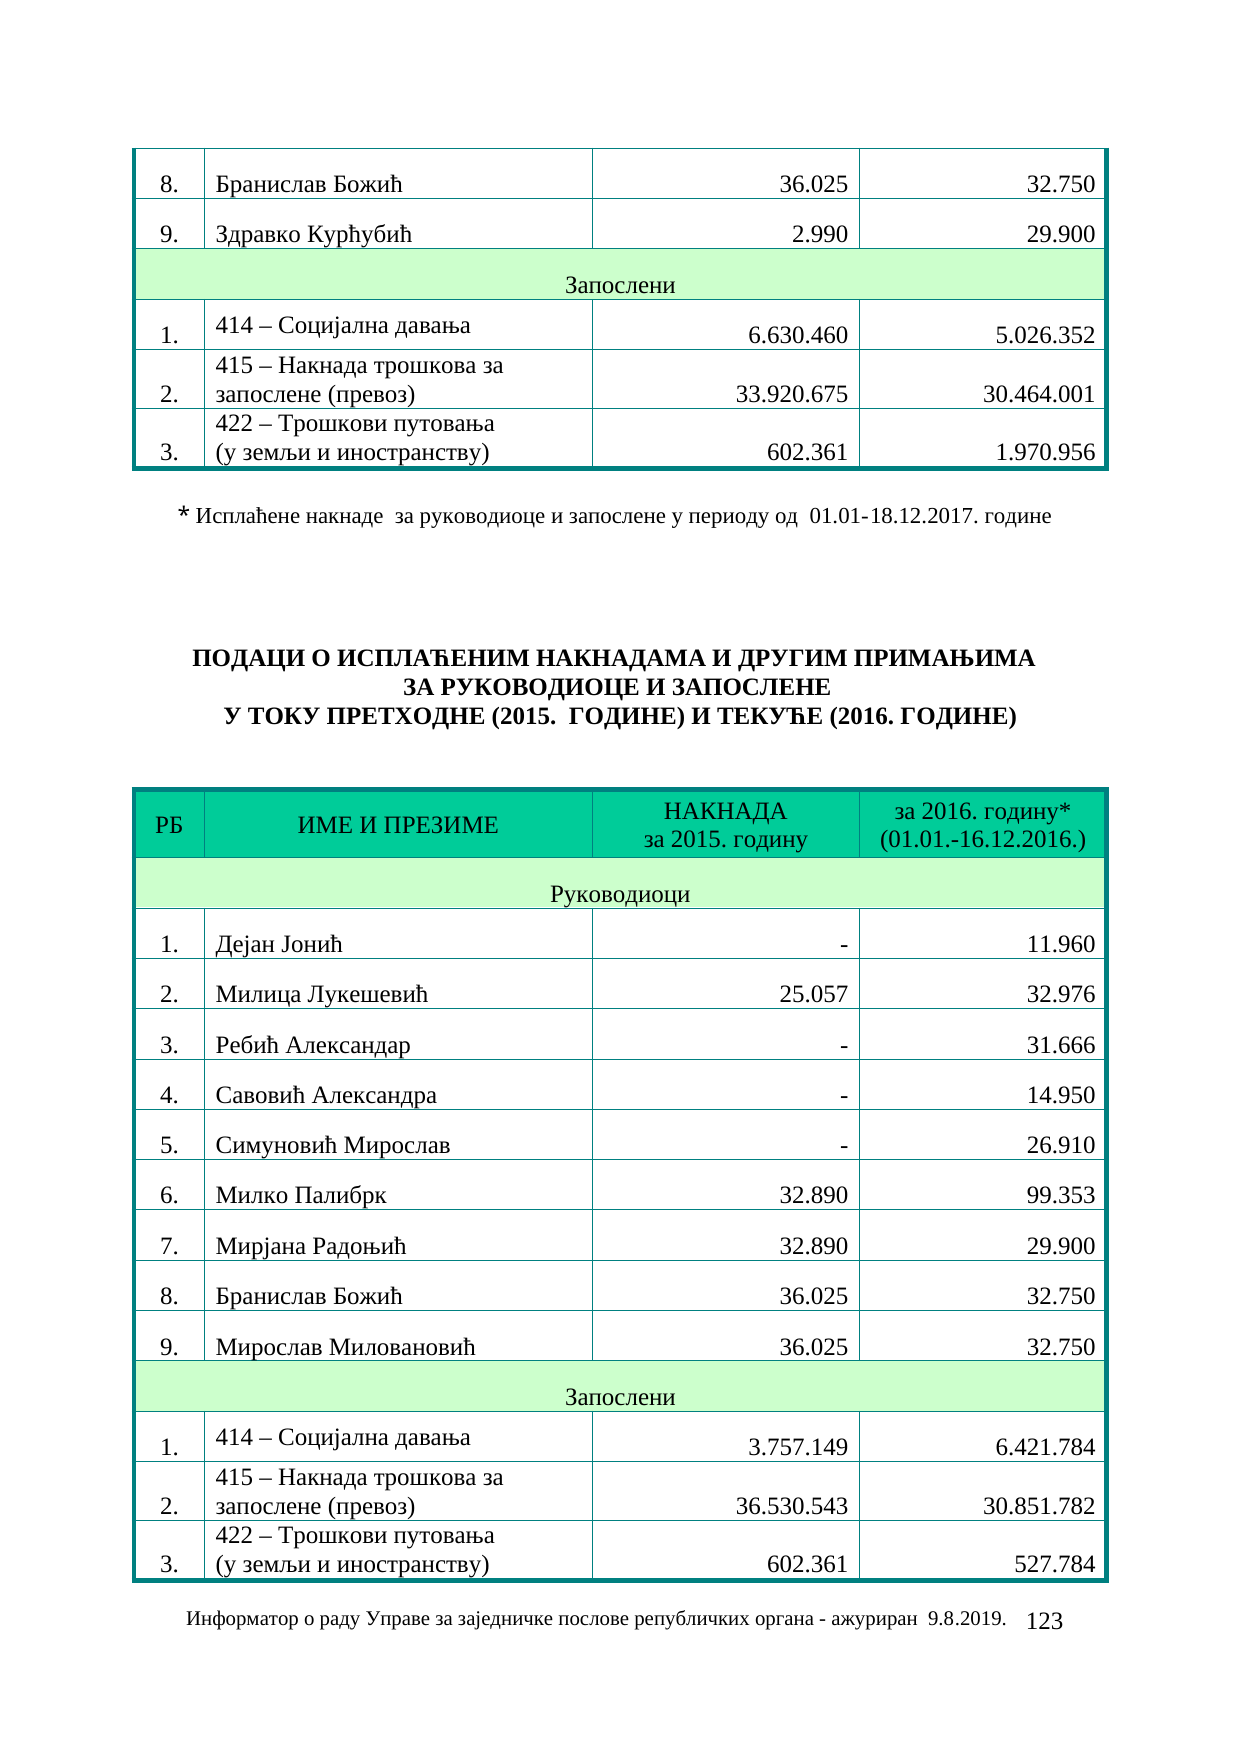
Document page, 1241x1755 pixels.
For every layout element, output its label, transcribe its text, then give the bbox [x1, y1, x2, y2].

table_cell - [593, 909, 859, 958]
table_cell 32.750 [860, 1261, 1104, 1310]
table_cell 414 – Социјална давања [205, 1412, 592, 1461]
table_cell 9. [136, 1311, 204, 1360]
table_cell - [593, 1009, 859, 1058]
table_cell 36.530.543 [593, 1462, 859, 1519]
text * Исплаћене накнаде за руководиоце и запослене у периоду од 01.01-18.12.2017. године [177, 499, 1063, 531]
table_cell 36.025 [593, 149, 859, 198]
text ЗА РУКОВОДИОЦЕ И ЗАПОСЛЕНЕ [177, 672, 1063, 701]
table_cell 14.950 [860, 1060, 1104, 1109]
table_cell Руководиоци [136, 858, 1104, 907]
table_cell 1.970.956 [860, 409, 1104, 466]
table_cell 5. [136, 1110, 204, 1159]
table_cell 31.666 [860, 1009, 1104, 1058]
table_cell 26.910 [860, 1110, 1104, 1159]
table_cell 30.851.782 [860, 1462, 1104, 1519]
table_cell 602.361 [593, 1521, 859, 1578]
table_cell 3. [136, 1009, 204, 1058]
table_cell - [593, 1110, 859, 1159]
table_cell 3.757.149 [593, 1412, 859, 1461]
table_cell 99.353 [860, 1160, 1104, 1209]
table_cell 7. [136, 1210, 204, 1260]
table_cell 6.421.784 [860, 1412, 1104, 1461]
table_cell 36.025 [593, 1261, 859, 1310]
table_cell 602.361 [593, 409, 859, 466]
table_cell 422 – Трошкови путовања (у земљи и иностранству) [205, 1521, 592, 1578]
table_cell Дејан Јонић [205, 909, 592, 958]
table_cell Ребић Александар [205, 1009, 592, 1058]
table_cell 32.890 [593, 1210, 859, 1260]
table_cell 9. [136, 199, 204, 248]
table_header ИМЕ И ПРЕЗИМЕ [205, 792, 592, 857]
table_cell 2.990 [593, 199, 859, 248]
table_cell 1. [136, 1412, 204, 1461]
table_cell 6. [136, 1160, 204, 1209]
table_cell 527.784 [860, 1521, 1104, 1578]
table_cell 32.976 [860, 959, 1104, 1008]
table_cell Симуновић Мирослав [205, 1110, 592, 1159]
table_cell Бранислав Божић [205, 149, 592, 198]
table_cell 4. [136, 1060, 204, 1109]
table_cell Савовић Александра [205, 1060, 592, 1109]
table_header за 2016. годину* (01.01.-16.12.2016.) [860, 792, 1104, 857]
text У ТОКУ ПРЕТХОДНЕ (2015. ГОДИНЕ) И ТЕКУЋЕ (2016. ГОДИНЕ) [177, 701, 1063, 729]
table_cell 2. [136, 1462, 204, 1519]
table_cell 33.920.675 [593, 350, 859, 407]
table_cell 25.057 [593, 959, 859, 1008]
table_cell 414 – Социјална давања [205, 300, 592, 349]
table_cell Бранислав Божић [205, 1261, 592, 1310]
table_cell Милица Лукешевић [205, 959, 592, 1008]
table_cell Милко Палибрк [205, 1160, 592, 1209]
table_cell 3. [136, 1521, 204, 1578]
table_cell - [593, 1060, 859, 1109]
table_cell 29.900 [860, 199, 1104, 248]
table_cell 3. [136, 409, 204, 466]
table_cell 1. [136, 300, 204, 349]
table_cell 2. [136, 959, 204, 1008]
table_header НАКНАДА за 2015. годину [593, 792, 859, 857]
table_header РБ [136, 792, 204, 857]
table_cell 36.025 [593, 1311, 859, 1360]
table_cell 32.890 [593, 1160, 859, 1209]
table_cell Здравко Курћубић [205, 199, 592, 248]
table_cell Запослени [136, 249, 1104, 299]
table_cell 32.750 [860, 149, 1104, 198]
table_cell 32.750 [860, 1311, 1104, 1360]
table_cell 5.026.352 [860, 300, 1104, 349]
table_cell 422 – Трошкови путовања (у земљи и иностранству) [205, 409, 592, 466]
table_cell 8. [136, 1261, 204, 1310]
table_cell 11.960 [860, 909, 1104, 958]
table_cell 2. [136, 350, 204, 407]
table_cell 415 – Накнада трошкова за запослене (превоз) [205, 1462, 592, 1519]
table_cell 1. [136, 909, 204, 958]
text ПОДАЦИ О ИСПЛАЋЕНИМ НАКНАДАМА И ДРУГИМ ПРИМАЊИМА [177, 643, 1063, 672]
table_cell Мирјана Радоњић [205, 1210, 592, 1260]
table_cell 8. [136, 149, 204, 198]
table_cell 30.464.001 [860, 350, 1104, 407]
table_cell Мирослав Миловановић [205, 1311, 592, 1360]
table_cell Запослени [136, 1361, 1104, 1411]
table_cell 415 – Накнада трошкова за запослене (превоз) [205, 350, 592, 407]
table_cell 29.900 [860, 1210, 1104, 1260]
table_cell 6.630.460 [593, 300, 859, 349]
